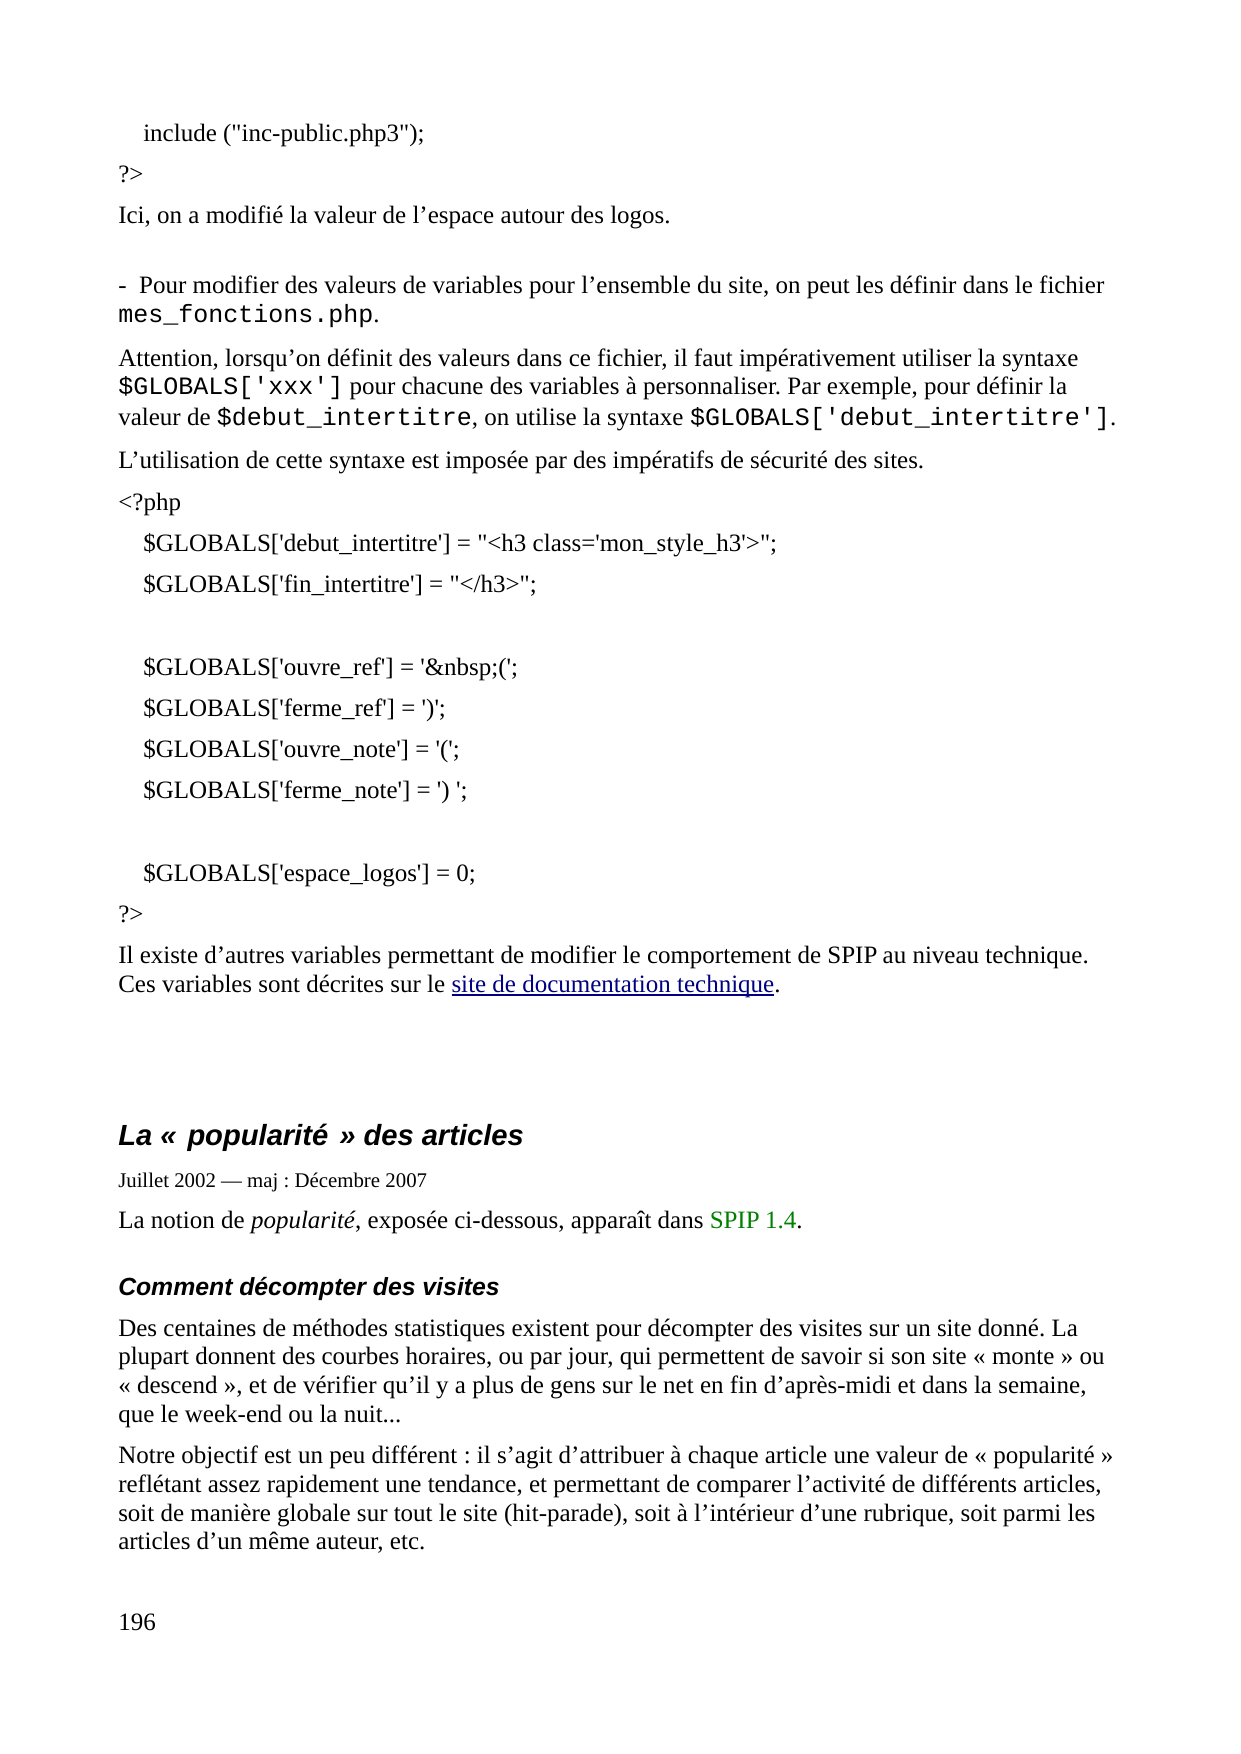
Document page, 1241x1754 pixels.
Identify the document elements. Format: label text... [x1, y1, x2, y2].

text ?> [118, 159, 1122, 188]
text Attention, lorsqu’on définit des valeurs dans ce fichier, il faut impérativement utiliser la syntaxe $GLOBALS['xxx'] pour chacune des variables à personnaliser. Par exemple, pour définir la valeur de $debut_intertitre, on utilise la syntaxe $GLOBALS['debut_intertitre']. [118, 343, 1122, 433]
text $GLOBALS['ferme_note'] = ') '; [118, 776, 1122, 804]
text L’utilisation de cette syntaxe est imposée par des impératifs de sécurité des sites. [118, 446, 1122, 474]
text <?php [118, 487, 1122, 516]
text include ("inc-public.php3"); [118, 118, 1122, 147]
subtitle La « popularité » des articles [118, 1118, 1122, 1152]
text $GLOBALS['ferme_ref'] = ')'; [118, 693, 1122, 722]
subtitle Comment décompter des visites [118, 1272, 1122, 1300]
text $GLOBALS['ouvre_ref'] = '&nbsp;('; [118, 652, 1122, 681]
text $GLOBALS['espace_logos'] = 0; [118, 858, 1122, 887]
text $GLOBALS['fin_intertitre'] = "</h3>"; [118, 569, 1122, 598]
text Des centaines de méthodes statistiques existent pour décompter des visites sur un site donné. La plupart donnent des courbes horaires, ou par jour, qui permettent de savoir si son site « monte » ou « descend », et de vérifier qu’il y a plus de gens sur le net en fin d’après-midi et dans la semaine, que le week-end ou la nuit... [118, 1313, 1122, 1428]
text ?> [118, 899, 1122, 928]
text Il existe d’autres variables permettant de modifier le comportement de SPIP au niveau technique. Ces variables sont décrites sur le site de documentation technique. [118, 941, 1122, 998]
text Ici, on a modifié la valeur de l’espace autour des logos. [118, 201, 1122, 229]
text $GLOBALS['ouvre_note'] = '('; [118, 734, 1122, 763]
text Juillet 2002 — maj : Décembre 2007 [118, 1164, 1122, 1193]
text $GLOBALS['debut_intertitre'] = "<h3 class='mon_style_h3'>"; [118, 528, 1122, 557]
text Notre objectif est un peu différent : il s’agit d’attribuer à chaque article une valeur de « popularité » reflétant assez rapidement une tendance, et permettant de comparer l’activité de différents articles, soit de manière globale sur tout le site (hit-parade), soit à l’intérieur d’une rubrique, soit parmi les articles d’un même auteur, etc. [118, 1440, 1122, 1555]
text - Pour modifier des valeurs de variables pour l’ensemble du site, on peut les définir dans le fichier mes_fonctions.php. [118, 242, 1122, 330]
text La notion de popularité, exposée ci-dessous, apparaît dans SPIP 1.4. [118, 1205, 1122, 1234]
